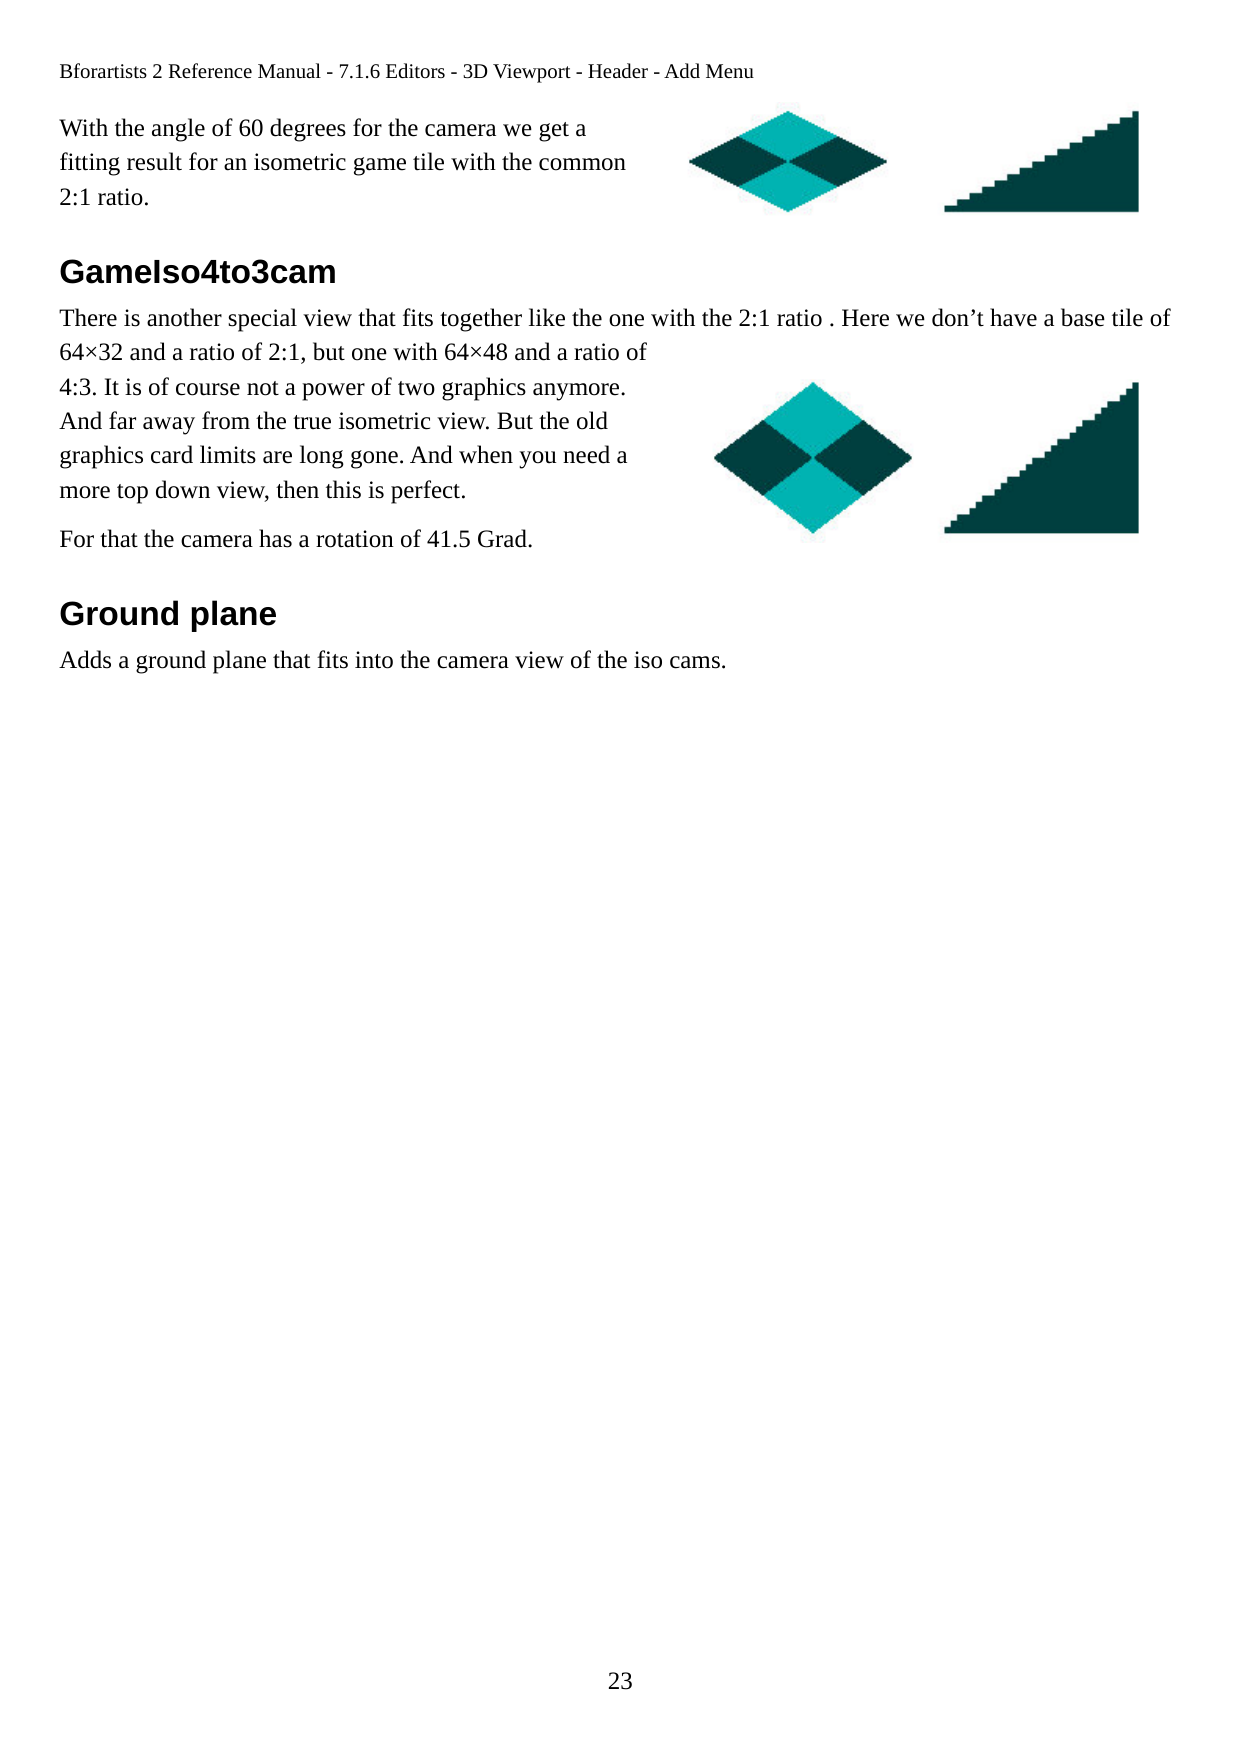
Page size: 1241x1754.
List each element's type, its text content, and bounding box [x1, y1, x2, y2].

text There is another special view that fits together like the one with the 2:1 ratio . Here we don’t have a base tile of 64×32 and a ratio of 2:1, but one with 64×48 and a ratio of 4:3. It is of course not a power of two graphics anymore. And far away from the true isometric view. But the old graphics card limits are long gone. And when you need a more top down view, then this is perfect. [59, 303, 1181, 504]
text With the angle of 60 degrees for the camera we get a fitting result for an isometric game tile with the common 2:1 ratio. [59, 113, 663, 210]
picture [663, 102, 1164, 228]
picture [688, 367, 1164, 543]
text Adds a ground plane that fits into the camera view of the iso cams. [59, 645, 1181, 674]
text For that the camera has a rotation of 41.5 Grad. [59, 524, 1181, 553]
subtitle GameIso4to3cam [59, 251, 1181, 290]
subtitle Ground plane [59, 594, 1181, 633]
